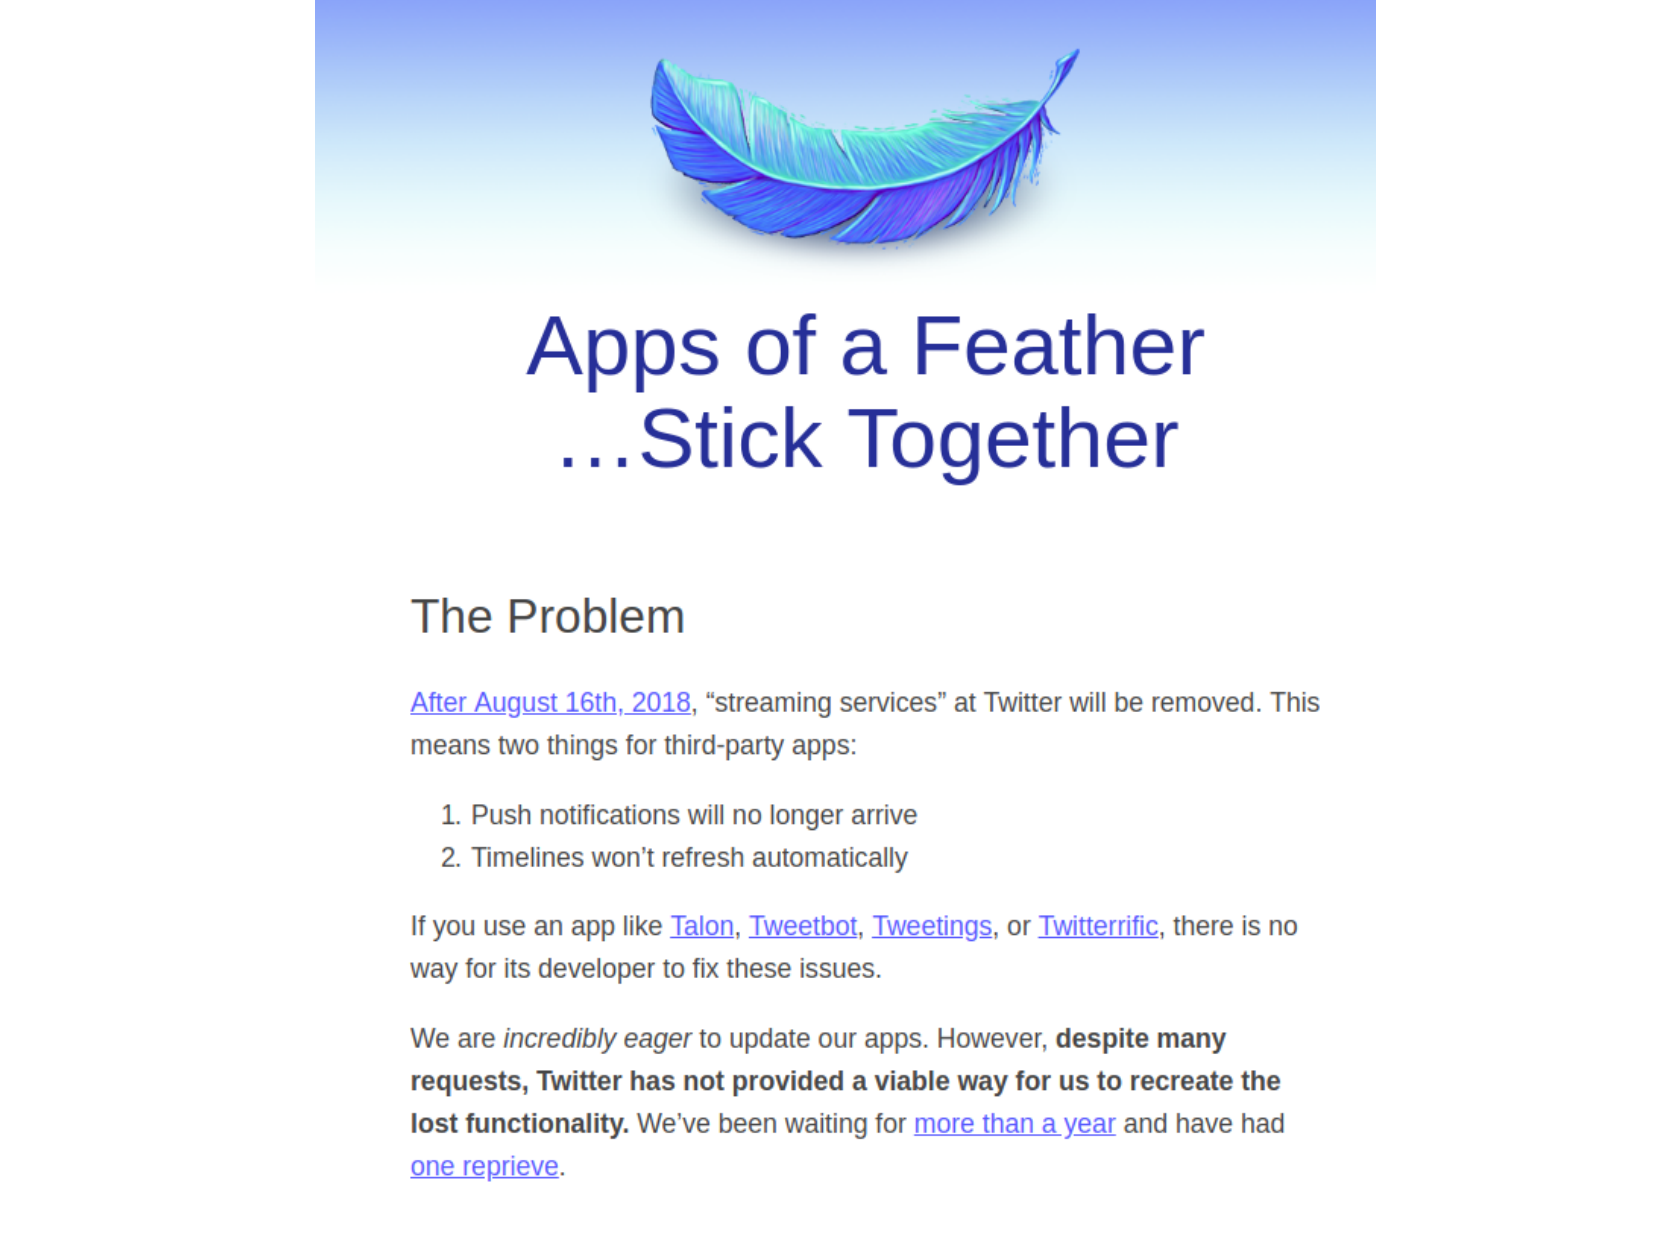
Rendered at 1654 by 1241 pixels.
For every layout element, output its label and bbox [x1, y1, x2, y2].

picture [315, 0, 1376, 1241]
